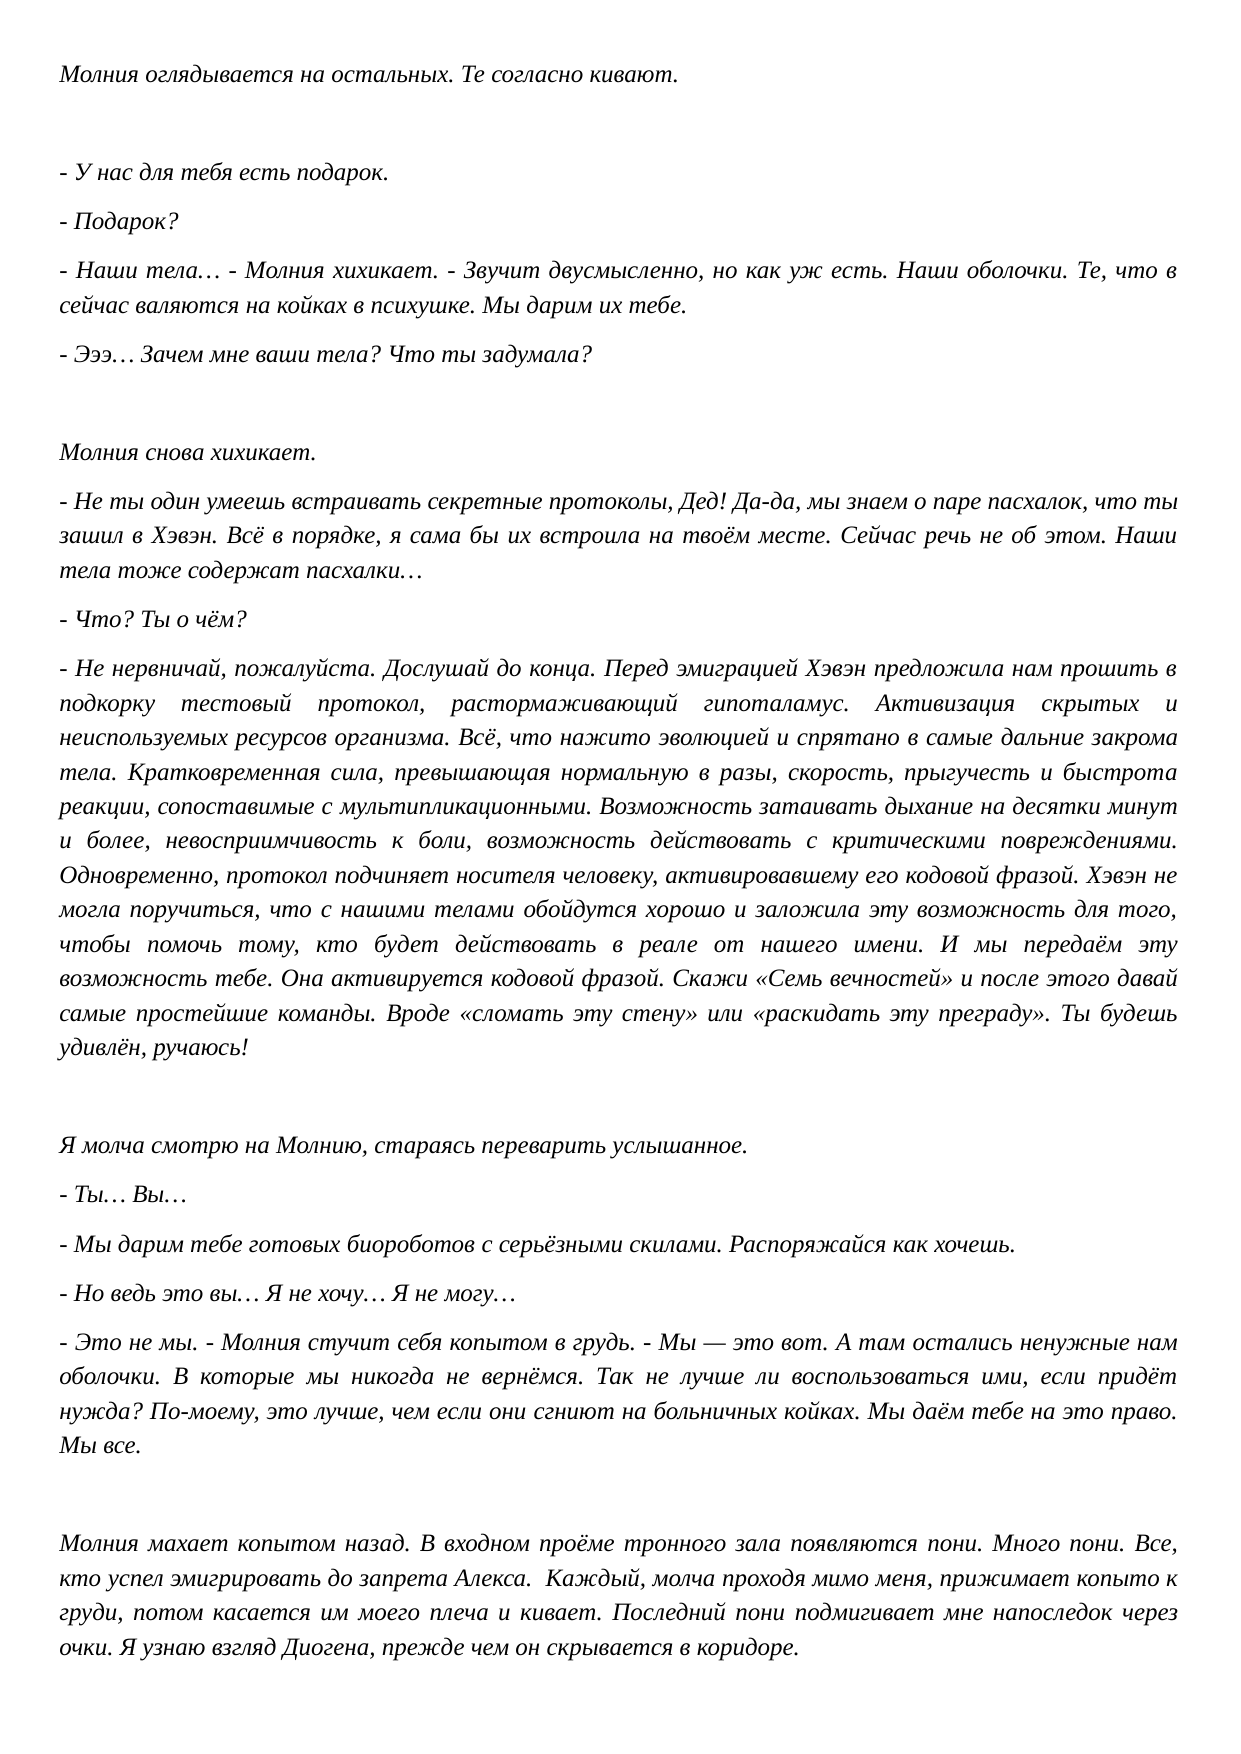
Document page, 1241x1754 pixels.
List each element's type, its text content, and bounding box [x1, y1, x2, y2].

text Молния махает копытом назад. В входном проёме тронного зала появляются пони. Много пони. Все, кто успел эмигрировать до запрета Алекса. Каждый, молча проходя мимо меня, прижимает копыто к груди, потом касается им моего плеча и кивает. Последний пони подмигивает мне напоследок через очки. Я узнаю взгляд Диогена, прежде чем он скрывается в коридоре. [59, 1528, 1181, 1661]
text - Что? Ты о чём? [59, 604, 1181, 633]
text Я молча смотрю на Молнию, стараясь переварить услышанное. [59, 1131, 1181, 1159]
text - Мы дарим тебе готовых биороботов с серьёзными скилами. Распоряжайся как хочешь. [59, 1229, 1181, 1257]
text - Но ведь это вы… Я не хочу… Я не могу… [59, 1278, 1181, 1306]
text - Подарок? [59, 206, 1181, 235]
text - У нас для тебя есть подарок. [59, 157, 1181, 186]
text Молния оглядывается на остальных. Те согласно кивают. [59, 59, 1181, 88]
text Молния снова хихикает. [59, 437, 1181, 466]
text - Не ты один умеешь встраивать секретные протоколы, Дед! Да-да, мы знаем о паре пасхалок, что ты зашил в Хэвэн. Всё в порядке, я сама бы их встроила на твоём месте. Сейчас речь не об этом. Наши тела тоже содержат пасхалки… [59, 486, 1181, 584]
text - Эээ… Зачем мне ваши тела? Что ты задумала? [59, 339, 1181, 368]
text - Ты… Вы… [59, 1179, 1181, 1208]
text - Это не мы. - Молния стучит себя копытом в грудь. - Мы — это вот. А там остались ненужные нам оболочки. В которые мы никогда не вернёмся. Так не лучше ли воспользоваться ими, если придёт нужда? По-моему, это лучше, чем если они сгниют на больничных койках. Мы даём тебе на это право. Мы все. [59, 1327, 1181, 1459]
text - Не нервничай, пожалуйста. Дослушай до конца. Перед эмиграцией Хэвэн предложила нам прошить в подкорку тестовый протокол, растормаживающий гипоталамус. Активизация скрытых и неиспользуемых ресурсов организма. Всё, что нажито эволюцией и спрятано в самые дальние закрома тела. Кратковременная сила, превышающая нормальную в разы, скорость, прыгучесть и быстрота реакции, сопоставимые с мультипликационными. Возможность затаивать дыхание на десятки минут и более, невосприимчивость к боли, возможность действовать с критическими повреждениями. Одновременно, протокол подчиняет носителя человеку, активировавшему его кодовой фразой. Хэвэн не могла поручиться, что с нашими телами обойдутся хорошо и заложила эту возможность для того, чтобы помочь тому, кто будет действовать в реале от нашего имени. И мы передаём эту возможность тебе. Она активируется кодовой фразой. Скажи «Семь вечностей» и после этого давай самые простейшие команды. Вроде «сломать эту стену» или «раскидать эту преграду». Ты будешь удивлён, ручаюсь! [59, 653, 1181, 1061]
text - Наши тела… - Молния хихикает. - Звучит двусмысленно, но как уж есть. Наши оболочки. Те, что в сейчас валяются на койках в психушке. Мы дарим их тебе. [59, 255, 1181, 318]
